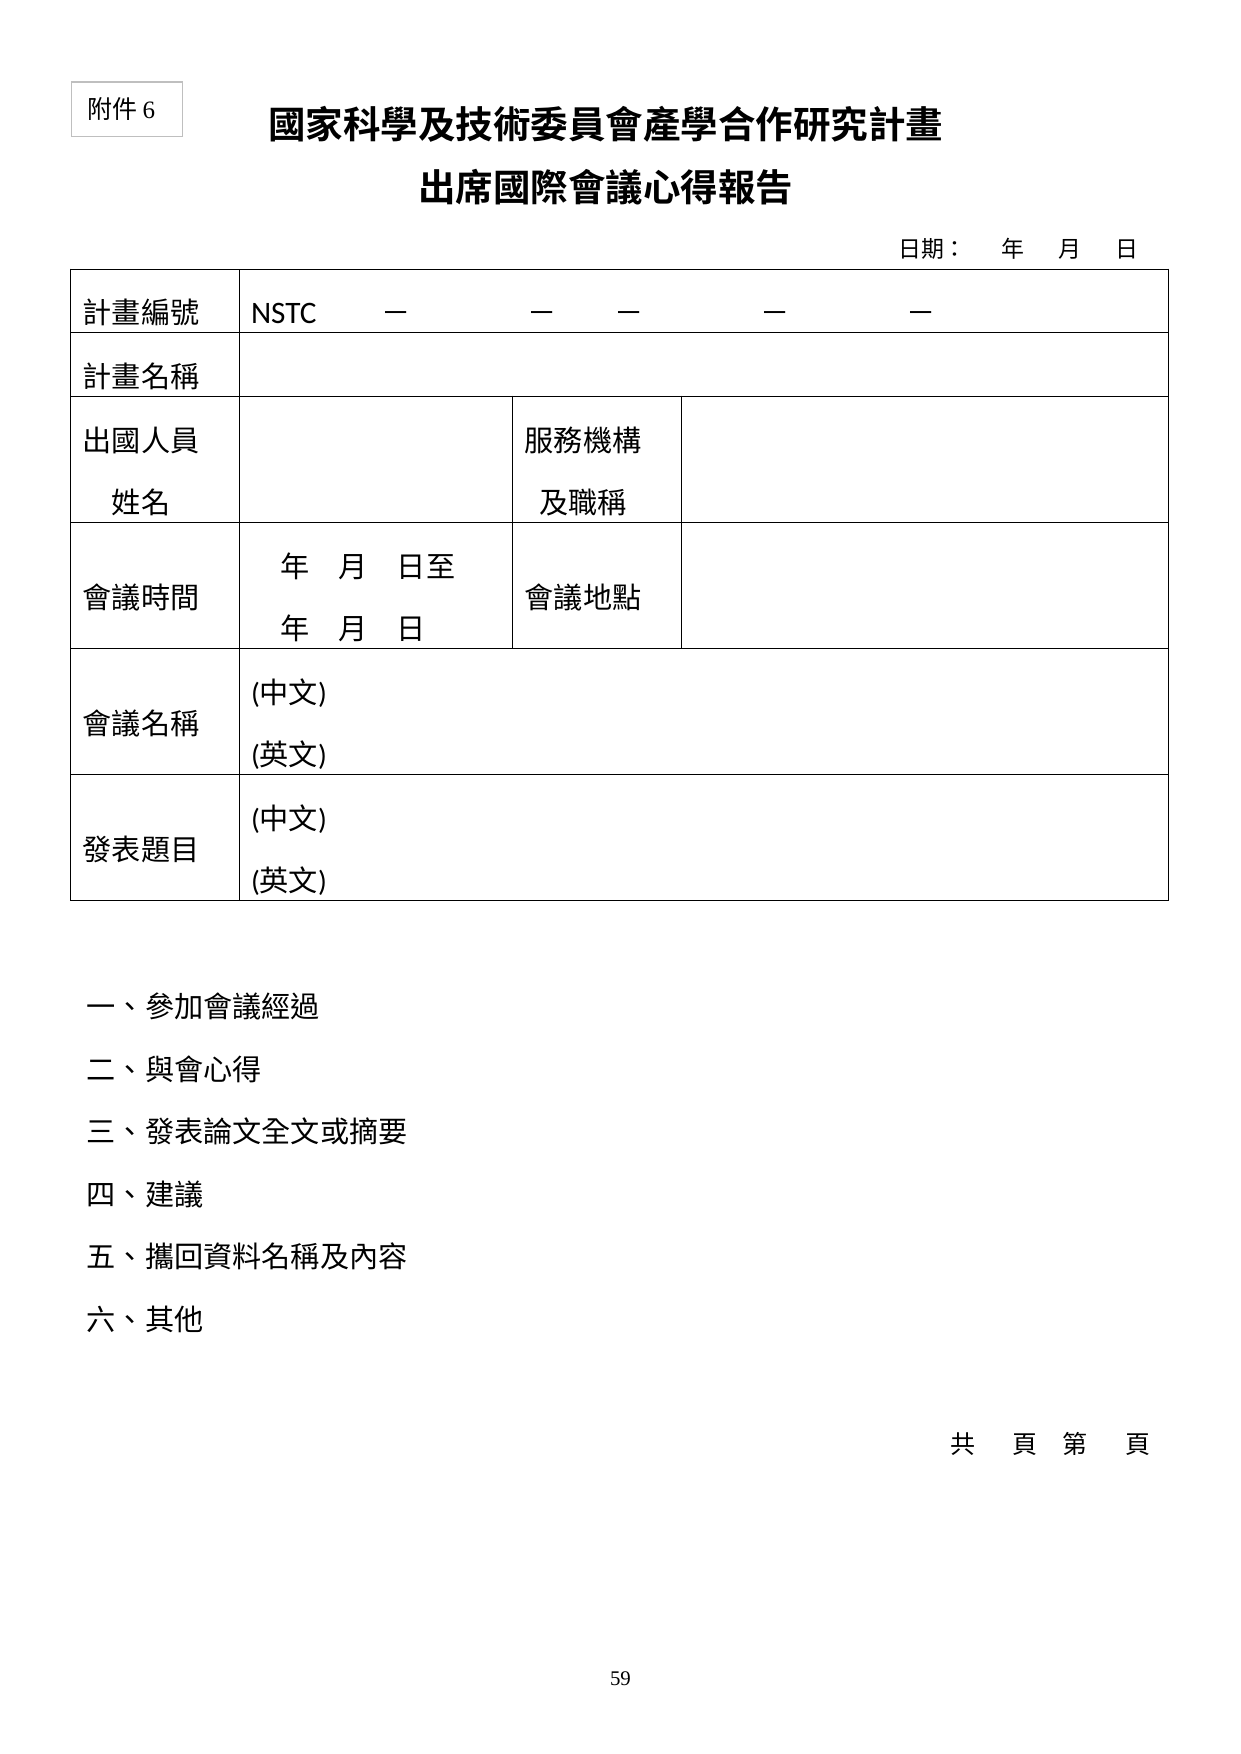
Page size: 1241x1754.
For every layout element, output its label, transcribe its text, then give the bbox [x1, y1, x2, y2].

text 出席國際會議心得報告 [71, 143, 1140, 206]
table_cell [240, 397, 512, 522]
table_cell 會議名稱 [71, 649, 239, 774]
text 附件6 [87, 90, 167, 126]
text 一、參加會議經過 [86, 963, 1140, 1026]
text 共 頁 第 頁 [71, 1401, 1169, 1463]
text 六、其他 [86, 1276, 1140, 1338]
table_cell [682, 397, 1168, 522]
text 日期： 年 月 日 [71, 206, 1140, 268]
text 二、與會心得 [86, 1026, 1140, 1088]
table_cell [682, 523, 1168, 648]
text 三、發表論文全文或摘要 [86, 1088, 1140, 1151]
table_cell 出國人員姓名 [71, 397, 239, 522]
text 國家科學及技術委員會產學合作研究計畫 [71, 81, 1140, 143]
table_header NSTC － － － － － [240, 270, 1168, 332]
table_cell 年 月 日至 年 月 日 [240, 523, 512, 648]
table_cell 計畫名稱 [71, 333, 239, 396]
table_cell (中文) (英文) [240, 775, 1168, 900]
text 四、建議 [86, 1151, 1140, 1213]
table_cell [240, 333, 1168, 396]
text 五、攜回資料名稱及內容 [86, 1213, 1140, 1276]
table_cell 會議時間 [71, 523, 239, 648]
table_cell 會議地點 [513, 523, 681, 648]
table_cell 服務機構及職稱 [513, 397, 681, 522]
table_cell 發表題目 [71, 775, 239, 900]
table_header 計畫編號 [71, 270, 239, 332]
table_cell (中文) (英文) [240, 649, 1168, 774]
